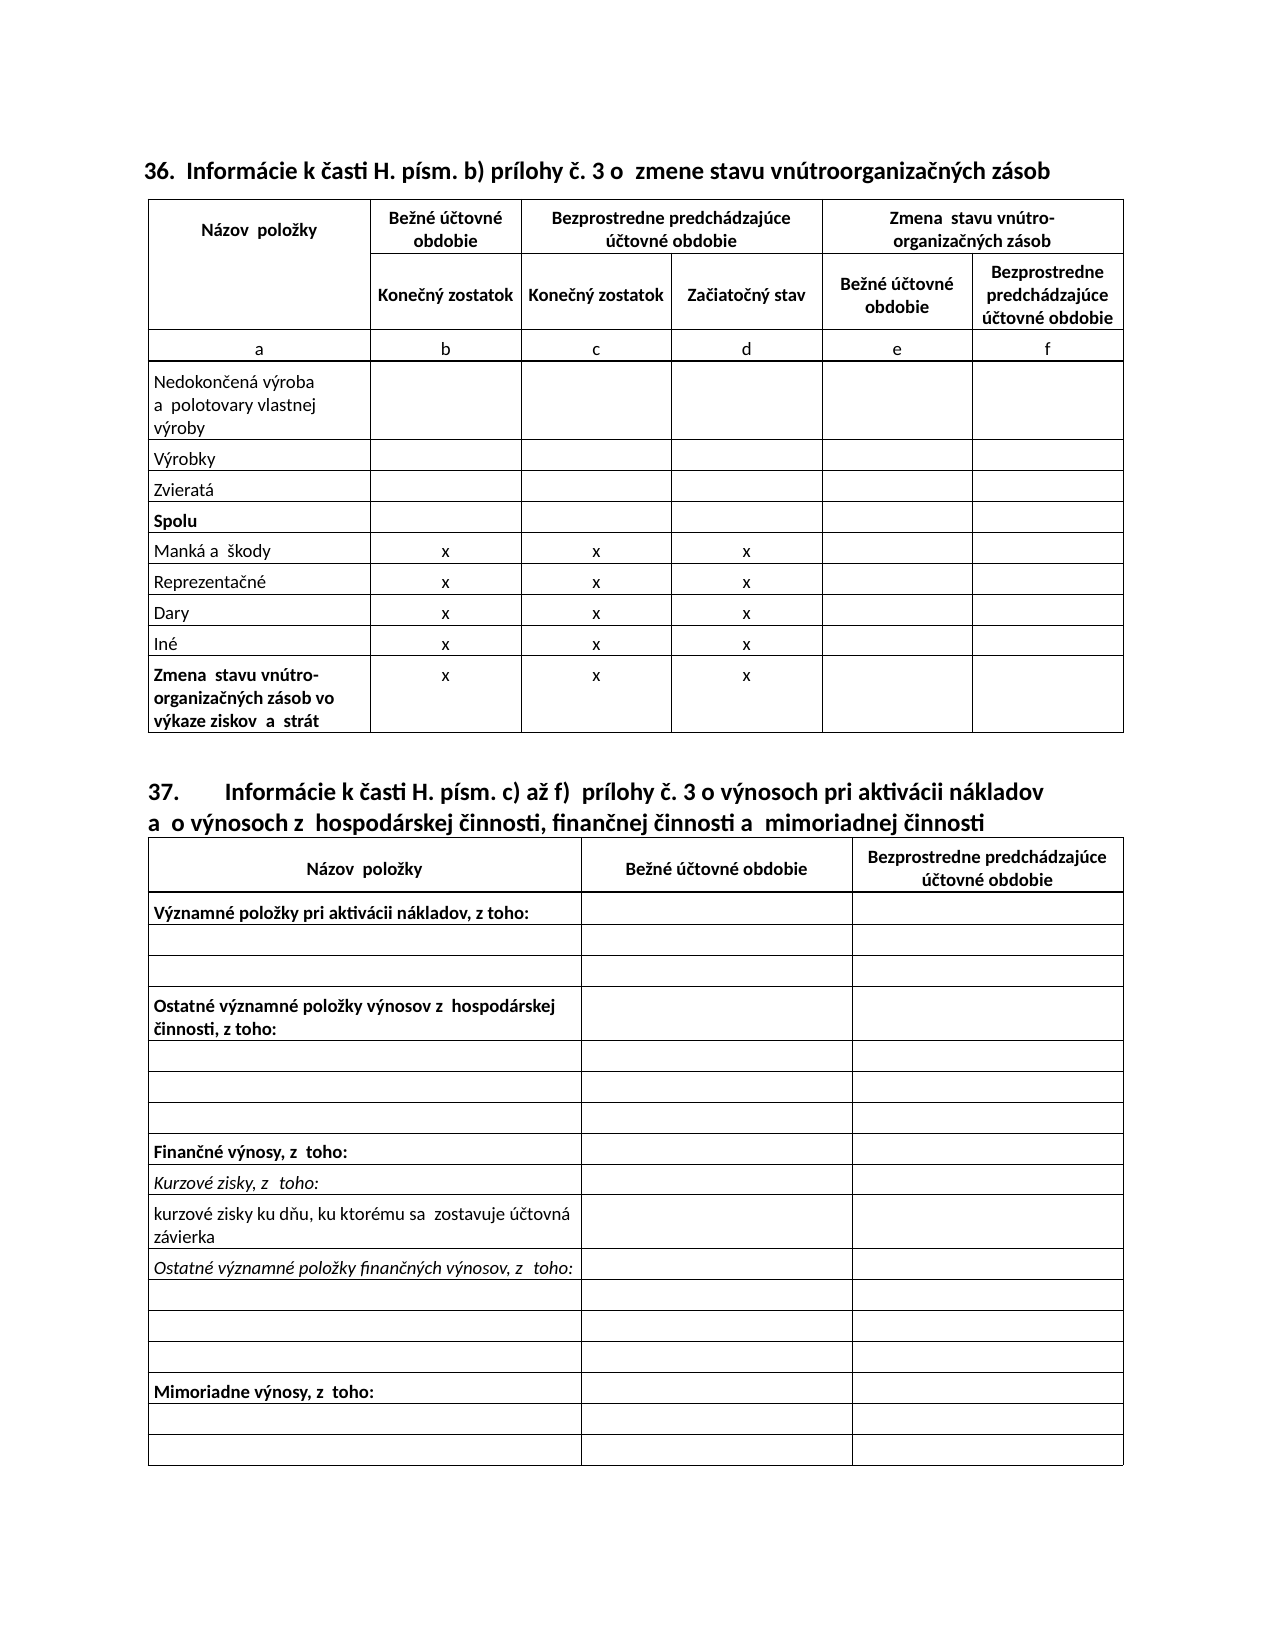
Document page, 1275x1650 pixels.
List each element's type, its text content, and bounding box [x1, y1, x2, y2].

table_cell [371, 502, 521, 532]
table_cell [973, 471, 1123, 501]
table_cell [582, 956, 852, 986]
table_cell Iné [149, 626, 370, 655]
table_cell Konečný zostatok [522, 254, 671, 329]
table_cell [149, 253, 370, 329]
table_cell [853, 1311, 1123, 1341]
table_cell [853, 1280, 1123, 1310]
table_cell x [672, 656, 822, 732]
table_cell b [371, 330, 521, 360]
table_cell x [371, 533, 521, 563]
table_cell [973, 362, 1123, 439]
table_cell c [522, 330, 671, 360]
table_cell [853, 1373, 1123, 1403]
table_header Bežné účtovné obdobie [582, 838, 852, 891]
text 37. Informácie k časti H. písm. c) až f) prílohy č. 3 o výnosoch pri aktivácii nákladov a o výnosoch z hospodárskej činnosti, finančnej činnosti a mimoriadnej činnosti [148, 776, 1127, 837]
table_cell [973, 595, 1123, 624]
table_cell [853, 1435, 1123, 1465]
table_cell [582, 1103, 852, 1132]
table_cell [371, 362, 521, 439]
table_header Bezprostredne predchádzajúce účtovné obdobie [853, 838, 1123, 891]
table_cell [823, 533, 972, 563]
table_cell x [522, 533, 671, 563]
table_cell [582, 1373, 852, 1403]
table_cell [853, 1103, 1123, 1132]
table_cell x [522, 564, 671, 593]
table_cell [371, 440, 521, 470]
table_cell [853, 1342, 1123, 1372]
table_cell [371, 471, 521, 501]
table_cell e [823, 330, 972, 360]
table_cell [973, 656, 1123, 732]
table_cell [149, 1311, 581, 1341]
table_cell [672, 362, 822, 439]
table_cell Dary [149, 595, 370, 624]
table_cell [853, 1249, 1123, 1279]
table_cell f [973, 330, 1123, 360]
table_cell [582, 1041, 852, 1071]
table_cell Manká a škody [149, 533, 370, 563]
table_cell [582, 987, 852, 1040]
table_cell [582, 893, 852, 924]
table_cell [149, 1041, 581, 1071]
table_cell [672, 440, 822, 470]
table_cell Významné položky pri aktivácii nákladov, z toho: [149, 893, 581, 924]
text 36. Informácie k časti H. písm. b) prílohy č. 3 o zmene stavu vnútroorganizačných zásob [143, 156, 1127, 186]
table_cell [522, 471, 671, 501]
table_cell [582, 1195, 852, 1248]
table_cell [149, 925, 581, 955]
table_cell [823, 595, 972, 624]
table_header Názov položky [149, 838, 581, 891]
table_cell [582, 1342, 852, 1372]
table_cell [149, 1435, 581, 1465]
table_cell [522, 362, 671, 439]
table_cell [853, 987, 1123, 1040]
table_cell [149, 1342, 581, 1372]
table_cell [582, 1404, 852, 1434]
table_cell x [672, 595, 822, 624]
table_cell [973, 564, 1123, 593]
table_cell [853, 1195, 1123, 1248]
table_cell [823, 502, 972, 532]
table_cell x [371, 656, 521, 732]
table_cell [149, 1072, 581, 1102]
table_cell Nedokončená výroba a polotovary vlastnej výroby [149, 362, 370, 439]
table_header Bezprostredne predchádzajúce účtovné obdobie [522, 200, 822, 252]
table_cell [853, 893, 1123, 924]
table_cell Ostatné významné položky výnosov z hospodárskej činnosti, z toho: [149, 987, 581, 1040]
table_cell [973, 440, 1123, 470]
table_cell x [522, 656, 671, 732]
table_cell [582, 1134, 852, 1163]
table_header Bežné účtovné obdobie [371, 200, 521, 252]
table_cell [823, 564, 972, 593]
table_cell Bežné účtovné obdobie [823, 254, 972, 329]
table_cell Výrobky [149, 440, 370, 470]
table_cell [149, 1103, 581, 1132]
table_cell Reprezentačné [149, 564, 370, 593]
table_cell x [672, 564, 822, 593]
table_cell [582, 1311, 852, 1341]
table_cell Finančné výnosy, z toho: [149, 1134, 581, 1163]
table_cell [853, 1165, 1123, 1194]
table_cell x [672, 626, 822, 655]
table_cell [582, 1165, 852, 1194]
table_cell Spolu [149, 502, 370, 532]
table_cell [672, 471, 822, 501]
table_cell [582, 1280, 852, 1310]
table_cell [823, 471, 972, 501]
table_header Zmena stavu vnútro- organizačných zásob [823, 200, 1123, 252]
table_cell [522, 502, 671, 532]
table_cell Zmena stavu vnútro- organizačných zásob vo výkaze ziskov a strát [149, 656, 370, 732]
table_cell kurzové zisky ku dňu, ku ktorému sa zostavuje účtovná závierka [149, 1195, 581, 1248]
table_cell [853, 1404, 1123, 1434]
table_cell x [371, 595, 521, 624]
table_cell [582, 1072, 852, 1102]
table_cell [823, 440, 972, 470]
table_cell x [371, 564, 521, 593]
table_cell d [672, 330, 822, 360]
table_cell Ostatné významné položky finančných výnosov, z toho: [149, 1249, 581, 1279]
table_cell [853, 925, 1123, 955]
table_cell [853, 1072, 1123, 1102]
table_cell Mimoriadne výnosy, z toho: [149, 1373, 581, 1403]
table_cell [853, 1041, 1123, 1071]
table_cell [823, 656, 972, 732]
table_cell [522, 440, 671, 470]
table_cell x [672, 533, 822, 563]
table_cell x [371, 626, 521, 655]
table_cell [973, 502, 1123, 532]
table_cell a [149, 330, 370, 360]
table_cell [973, 626, 1123, 655]
table_cell [582, 925, 852, 955]
table_cell Bezprostredne predchádzajúce účtovné obdobie [973, 254, 1123, 329]
table_cell [823, 626, 972, 655]
table_cell [149, 1404, 581, 1434]
table_cell Zvieratá [149, 471, 370, 501]
table_cell [582, 1435, 852, 1465]
table_cell [823, 362, 972, 439]
table_cell [149, 956, 581, 986]
table_cell x [522, 595, 671, 624]
table_cell [853, 1134, 1123, 1163]
table_cell [149, 1280, 581, 1310]
table_cell [582, 1249, 852, 1279]
table_cell [672, 502, 822, 532]
table_cell Začiatočný stav [672, 254, 822, 329]
table_cell [973, 533, 1123, 563]
table_cell x [522, 626, 671, 655]
table_header Názov položky [149, 200, 370, 252]
table_cell Konečný zostatok [371, 254, 521, 329]
table_cell Kurzové zisky, z toho: [149, 1165, 581, 1194]
table_cell [853, 956, 1123, 986]
